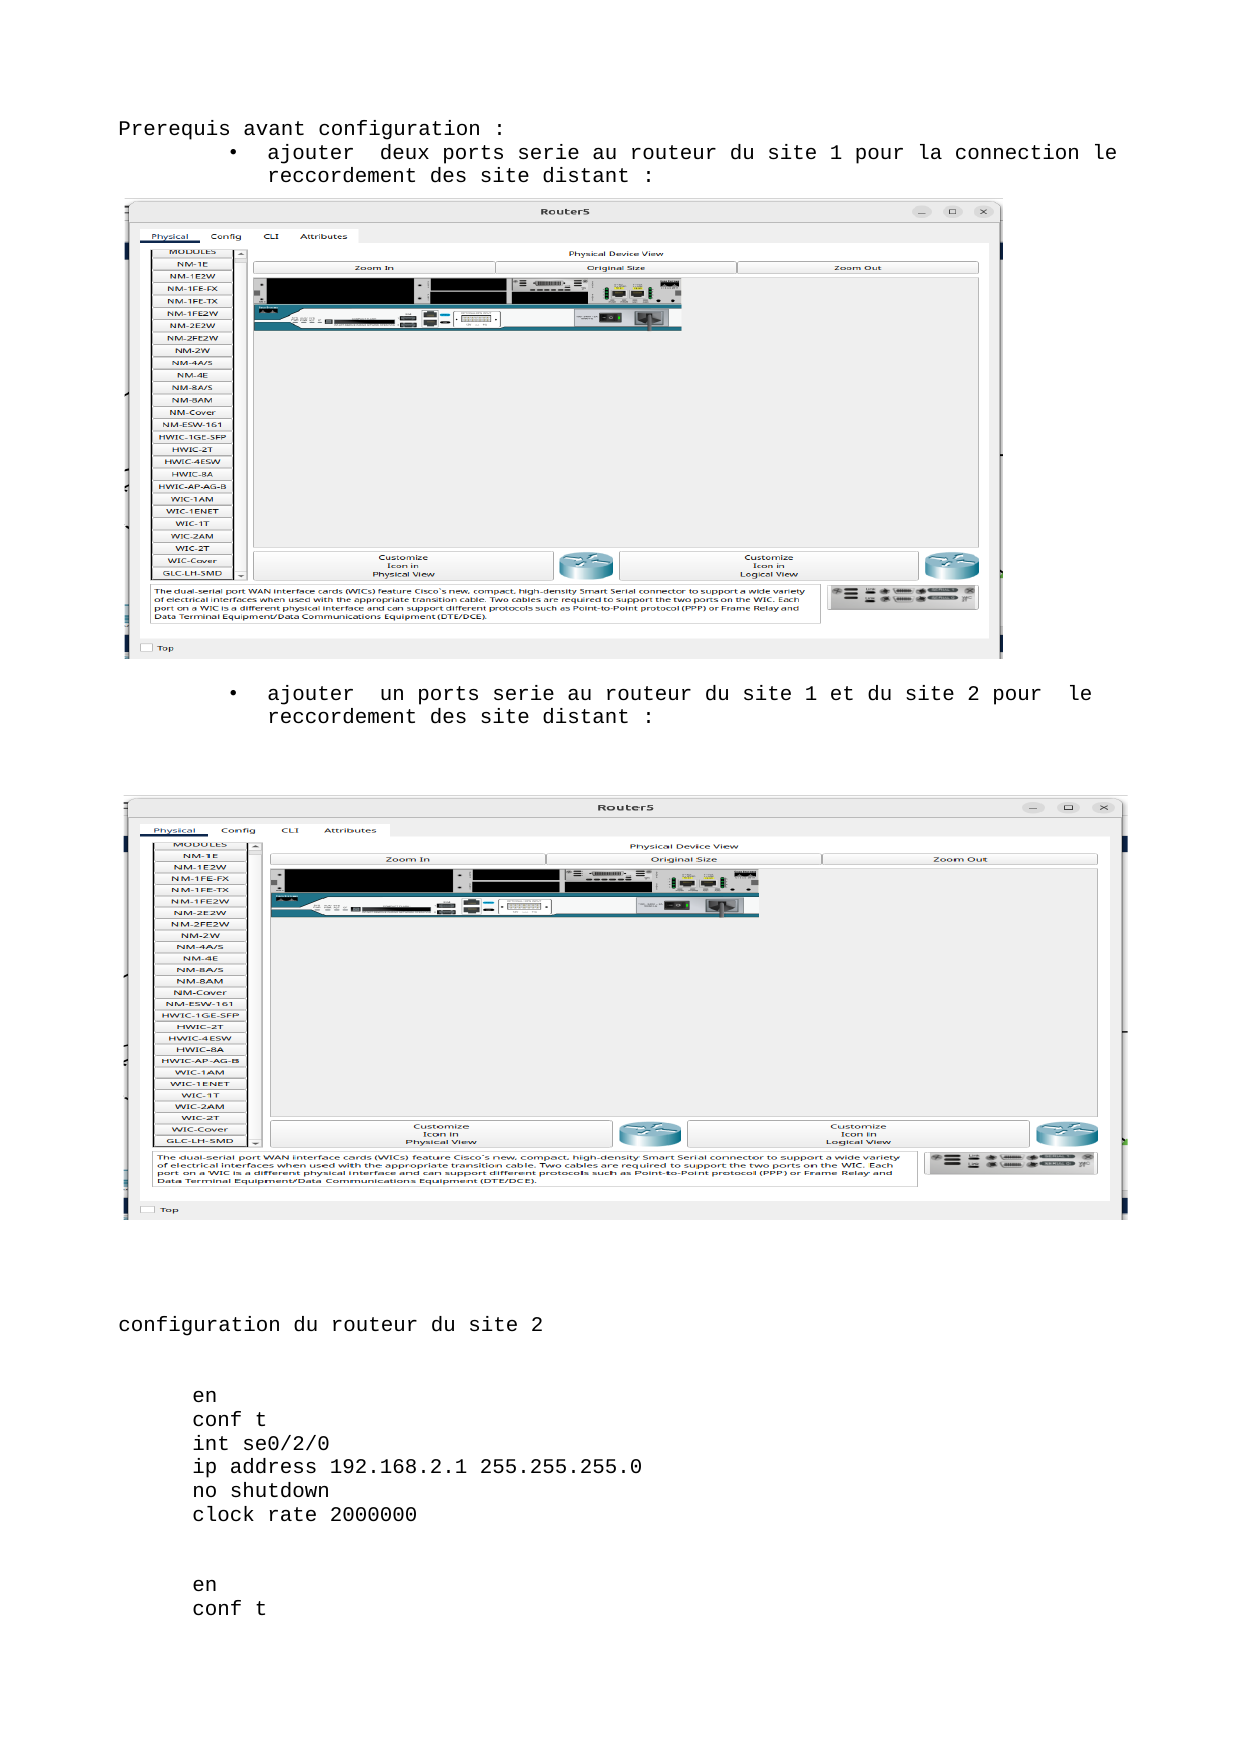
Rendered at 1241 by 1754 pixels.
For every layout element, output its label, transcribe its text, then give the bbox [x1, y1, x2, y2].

text conf t [118, 1409, 1122, 1433]
text no shutdown [118, 1480, 1122, 1503]
text ip address 192.168.2.1 255.255.255.0 [118, 1456, 1122, 1480]
text Prerequis avant configuration : [118, 118, 1122, 142]
list ajouter un ports serie au routeur du site 1 et du site 2 pour le reccordement des site distant : [229, 683, 1122, 730]
text en [118, 1385, 1122, 1409]
picture [124, 198, 1003, 659]
text int se0/2/0 [118, 1433, 1122, 1456]
text en [118, 1574, 1122, 1598]
text clock rate 2000000 [118, 1503, 1122, 1527]
text conf t [118, 1598, 1122, 1622]
list ajouter deux ports serie au routeur du site 1 pour la connection le reccordement des site distant : [229, 142, 1122, 189]
text configuration du routeur du site 2 [118, 1314, 1122, 1338]
picture [123, 795, 1128, 1220]
